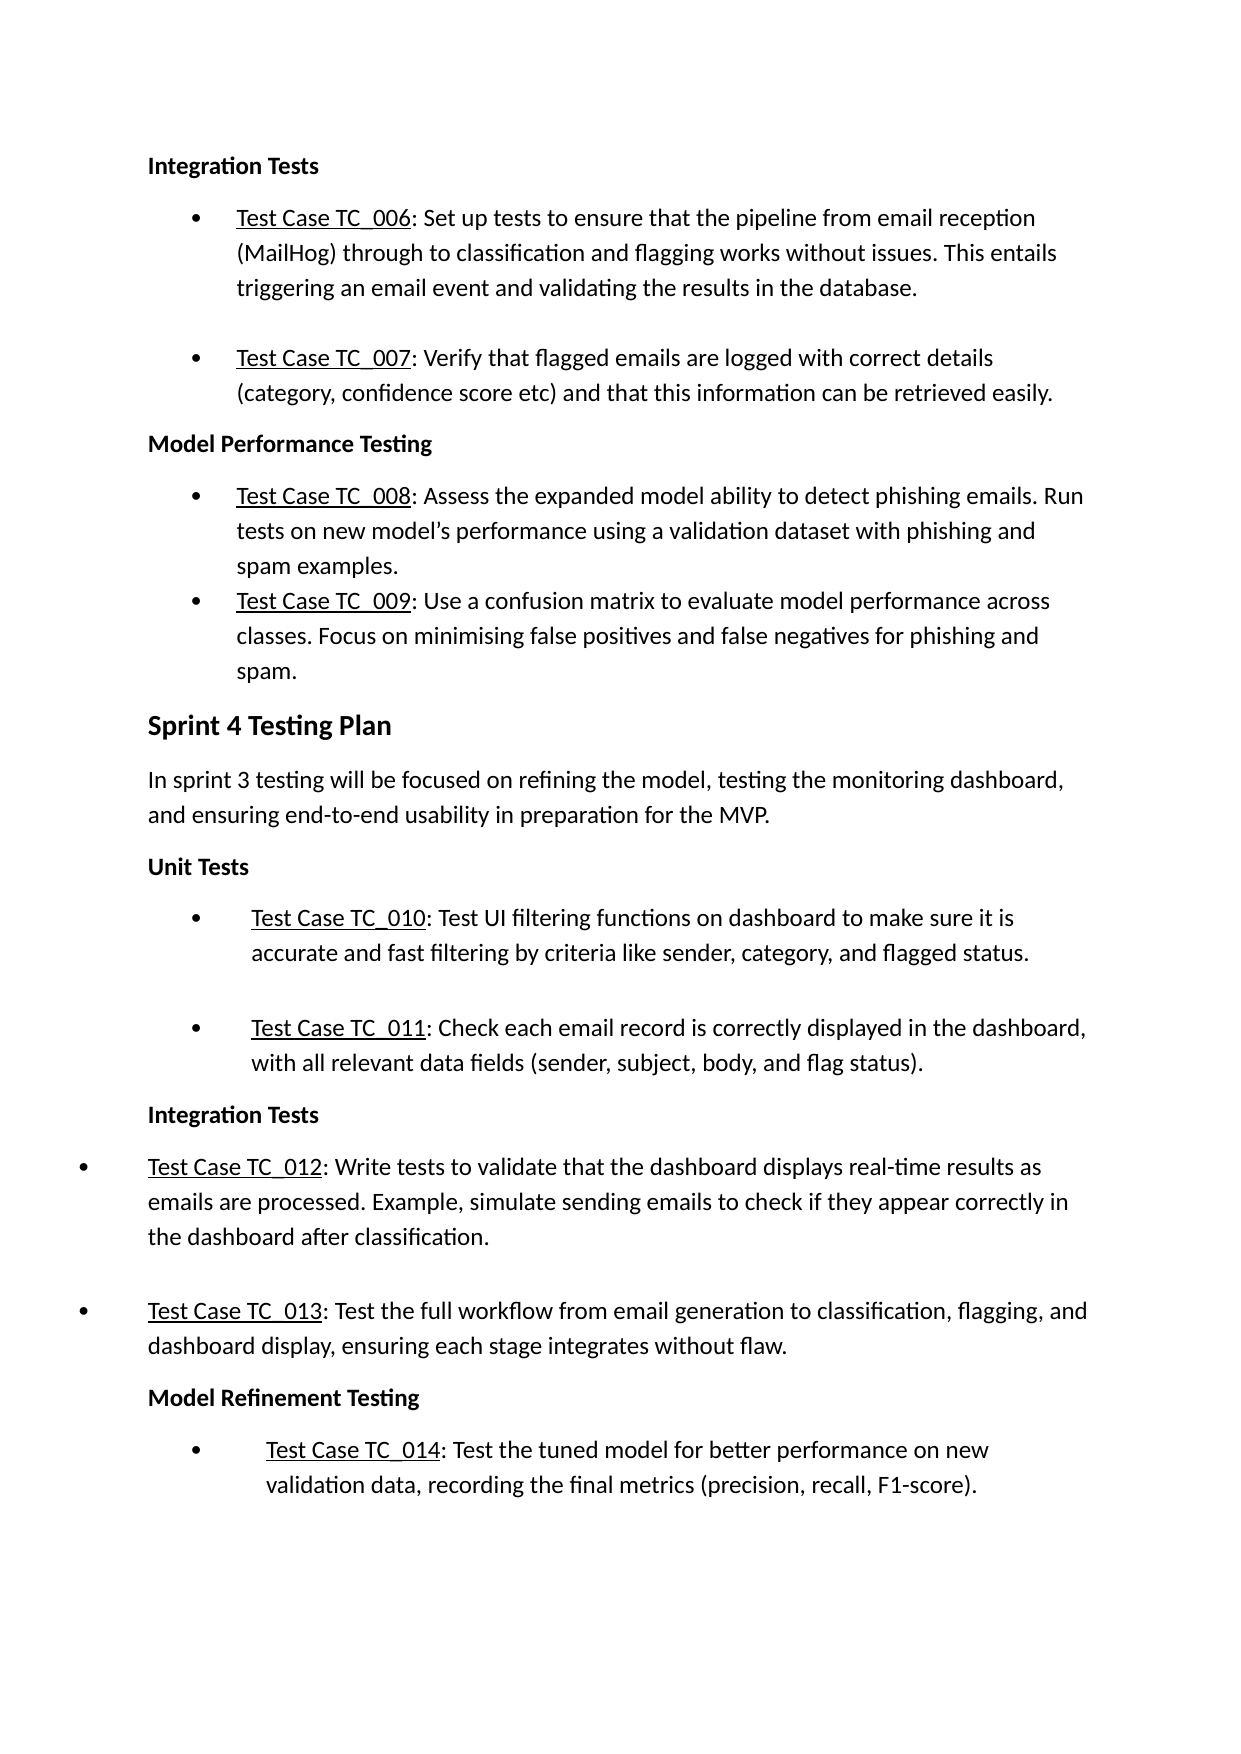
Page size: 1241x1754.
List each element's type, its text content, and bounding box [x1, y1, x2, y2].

text Sprint 4 Testing Plan [148, 707, 1090, 742]
list Test Case TC_012: Write tests to validate that the dashboard displays real-time results as emails are processed. Example, simulate sending emails to check if they appear correctly in the dashboard after classification. [79, 1151, 1090, 1290]
text Integration Tests [148, 150, 1090, 181]
list Test Case TC_014: Test the tuned model for better performance on new validation data, recording the final metrics (precision, recall, F1-score). [192, 1434, 1090, 1499]
text Integration Tests [148, 1099, 1090, 1129]
list Test Case TC_008: Assess the expanded model ability to detect phishing emails. Run tests on new model’s performance using a validation dataset with phishing and spam examples. [192, 480, 1090, 581]
list Test Case TC_007: Verify that flagged emails are logged with correct details (category, confidence score etc) and that this information can be retrieved easily. [192, 342, 1090, 407]
text In sprint 3 testing will be focused on refining the model, testing the monitoring dashboard, and ensuring end-to-end usability in preparation for the MVP. [148, 764, 1090, 830]
text Model Performance Testing [148, 428, 1090, 459]
text Model Refinement Testing [148, 1382, 1090, 1413]
list Test Case TC_009: Use a confusion matrix to evaluate model performance across classes. Focus on minimising false positives and false negatives for phishing and spam. [192, 585, 1090, 686]
list Test Case TC_010: Test UI filtering functions on dashboard to make sure it is accurate and fast filtering by criteria like sender, category, and flagged status. [192, 903, 1090, 1007]
text Unit Tests [148, 851, 1090, 881]
list Test Case TC_006: Set up tests to ensure that the pipeline from email reception (MailHog) through to classification and flagging works without issues. This entails triggering an email event and validating the results in the database. [192, 202, 1090, 302]
list Test Case TC_013: Test the full workflow from email generation to classification, flagging, and dashboard display, ensuring each stage integrates without flaw. [79, 1296, 1090, 1361]
list Test Case TC_011: Check each email record is correctly displayed in the dashboard, with all relevant data fields (sender, subject, body, and flag status). [192, 1012, 1090, 1078]
